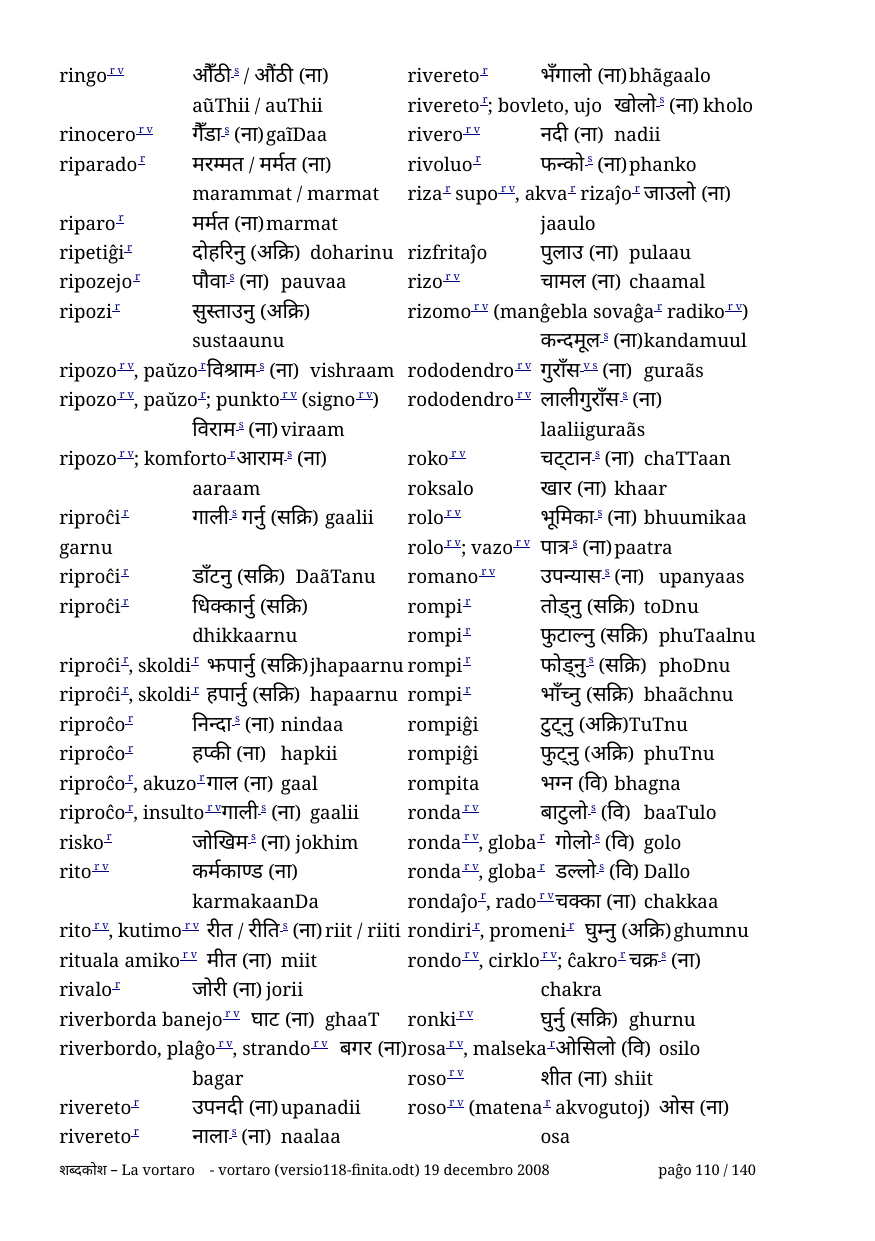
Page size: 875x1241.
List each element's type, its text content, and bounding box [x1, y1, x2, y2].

text rivalo r जोरी (ना) jorii [59, 973, 407, 1002]
text rododendro r v लालीगुराँस s (ना) laaliiguraãs [407, 383, 756, 442]
text rolo r v भूमिका s (ना) bhuumikaa [407, 501, 756, 531]
text riproĉi r डाँटनु (सक्रि) DaãTanu [59, 560, 407, 590]
text rompi r फुटाल्नु (सक्रि) phuTaalnu [407, 619, 756, 649]
text ripozejo r पौवा s (ना) pauvaa [59, 265, 407, 295]
text riproĉo r, akuzo r गाल (ना) gaal [59, 767, 407, 796]
text riproĉo r, insulto r v गाली s (ना) gaalii [59, 796, 407, 826]
text rolo r v; vazo r v पात्र s (ना) paatra [407, 531, 756, 560]
text roko r v चट्टान s (ना) chaTTaan [407, 442, 756, 472]
text rompi r फोड्नु s (सक्रि) phoDnu [407, 649, 756, 678]
text ripozo r v, paŭzo r विश्राम s (ना) vishraam [59, 354, 407, 383]
text rompiĝi टुट्नु (अक्रि) TuTnu [407, 708, 756, 737]
text rivereto r नाला s (ना) naalaa [59, 1120, 407, 1150]
text rompi r भाँच्नु (सक्रि) bhaãchnu [407, 678, 756, 708]
text ronda r v, globa r गोलो s (वि) golo [407, 826, 756, 855]
text ripozi r सुस्ताउनु (अक्रि) sustaaunu [59, 295, 407, 354]
text ripozo r v, paŭzo r; punkto r v (signo r v) विराम s (ना) viraam [59, 383, 407, 442]
text riproĉi r, skoldi r हपार्नु (सक्रि) hapaarnu [59, 678, 407, 708]
text rondiri r, promeni r घुम्नु (अक्रि) ghumnu [407, 914, 756, 943]
text rito r v कर्मकाण्ड (ना) karmakaanDa [59, 855, 407, 914]
text rito r v, kutimo r v रीत / रीति s (ना) riit / riiti [59, 914, 407, 943]
text riproĉi r गाली s गर्नु (सक्रि) gaalii garnu [59, 501, 407, 560]
text rondo r v, cirklo r v; ĉakro r चक्र s (ना) chakra [407, 943, 756, 1002]
text rondaĵo r, rado r v चक्का (ना) chakkaa [407, 884, 756, 914]
text romano r v उपन्यास s (ना) upanyaas [407, 560, 756, 590]
text roso r v शीत (ना) shiit [407, 1061, 756, 1091]
text roso r v (matena r akvogutoj) ओस (ना) osa [407, 1091, 756, 1150]
text riparado r मरम्मत / मर्मत (ना) marammat / marmat [59, 147, 407, 206]
text riverbordo, plaĝo r v, strando r v बगर (ना) bagar [59, 1032, 407, 1091]
text riza r supo r v, akva r rizaĵo r जाउलो (ना) jaaulo [407, 177, 756, 236]
text rompiĝi फुट्नु (अक्रि) phuTnu [407, 737, 756, 767]
text rivereto r; bovleto, ujo खोलो s (ना) kholo [407, 88, 756, 118]
text roksalo खार (ना) khaar [407, 472, 756, 501]
text rinocero r v गैँडा s (ना) gaĩDaa [59, 118, 407, 147]
text rompita भग्न (वि) bhagna [407, 767, 756, 796]
text riproĉo r हप्की (ना) hapkii [59, 737, 407, 767]
text riparo r मर्मत (ना) marmat [59, 206, 407, 236]
text rompi r तोड्नु (सक्रि) toDnu [407, 590, 756, 619]
text rizomo r v (manĝebla sovaĝa r radiko r v) कन्दमूल s (ना) kandamuul [407, 295, 756, 354]
text ronda r v बाटुलो s (वि) baaTulo [407, 796, 756, 826]
text ripetiĝi r दोहरिनु (अक्रि) doharinu [59, 236, 407, 265]
text ripozo r v; komforto r आराम s (ना) aaraam [59, 442, 407, 501]
text rizfritaĵo पुलाउ (ना) pulaau [407, 236, 756, 265]
text risko r जोखिम s (ना) jokhim [59, 826, 407, 855]
text riproĉi r धिक्कार्नु (सक्रि) dhikkaarnu [59, 590, 407, 649]
text rituala amiko r v मीत (ना) miit [59, 943, 407, 973]
text riverborda banejo r v घाट (ना) ghaaT [59, 1002, 407, 1032]
text riproĉo r निन्दा s (ना) nindaa [59, 708, 407, 737]
text rizo r v चामल (ना) chaamal [407, 265, 756, 295]
text ronda r v, globa r डल्लो s (वि) Dallo [407, 855, 756, 884]
text riproĉi r, skoldi r झपार्नु (सक्रि) jhapaarnu [59, 649, 407, 678]
text rivereto r उपनदी (ना) upanadii [59, 1091, 407, 1120]
text rivero r v नदी (ना) nadii [407, 118, 756, 147]
text ronki r v घुर्नु (सक्रि) ghurnu [407, 1002, 756, 1032]
text rivereto r भँगालो (ना) bhãgaalo [407, 59, 756, 88]
text rivoluo r फन्को s (ना) phanko [407, 147, 756, 177]
text rosa r v, malseka r ओसिलो (वि) osilo [407, 1032, 756, 1061]
text rododendro r v गुराँस v s (ना) guraãs [407, 354, 756, 383]
text ringo r v औँठी s / औंठी (ना) aũThii / auThii [59, 59, 407, 118]
